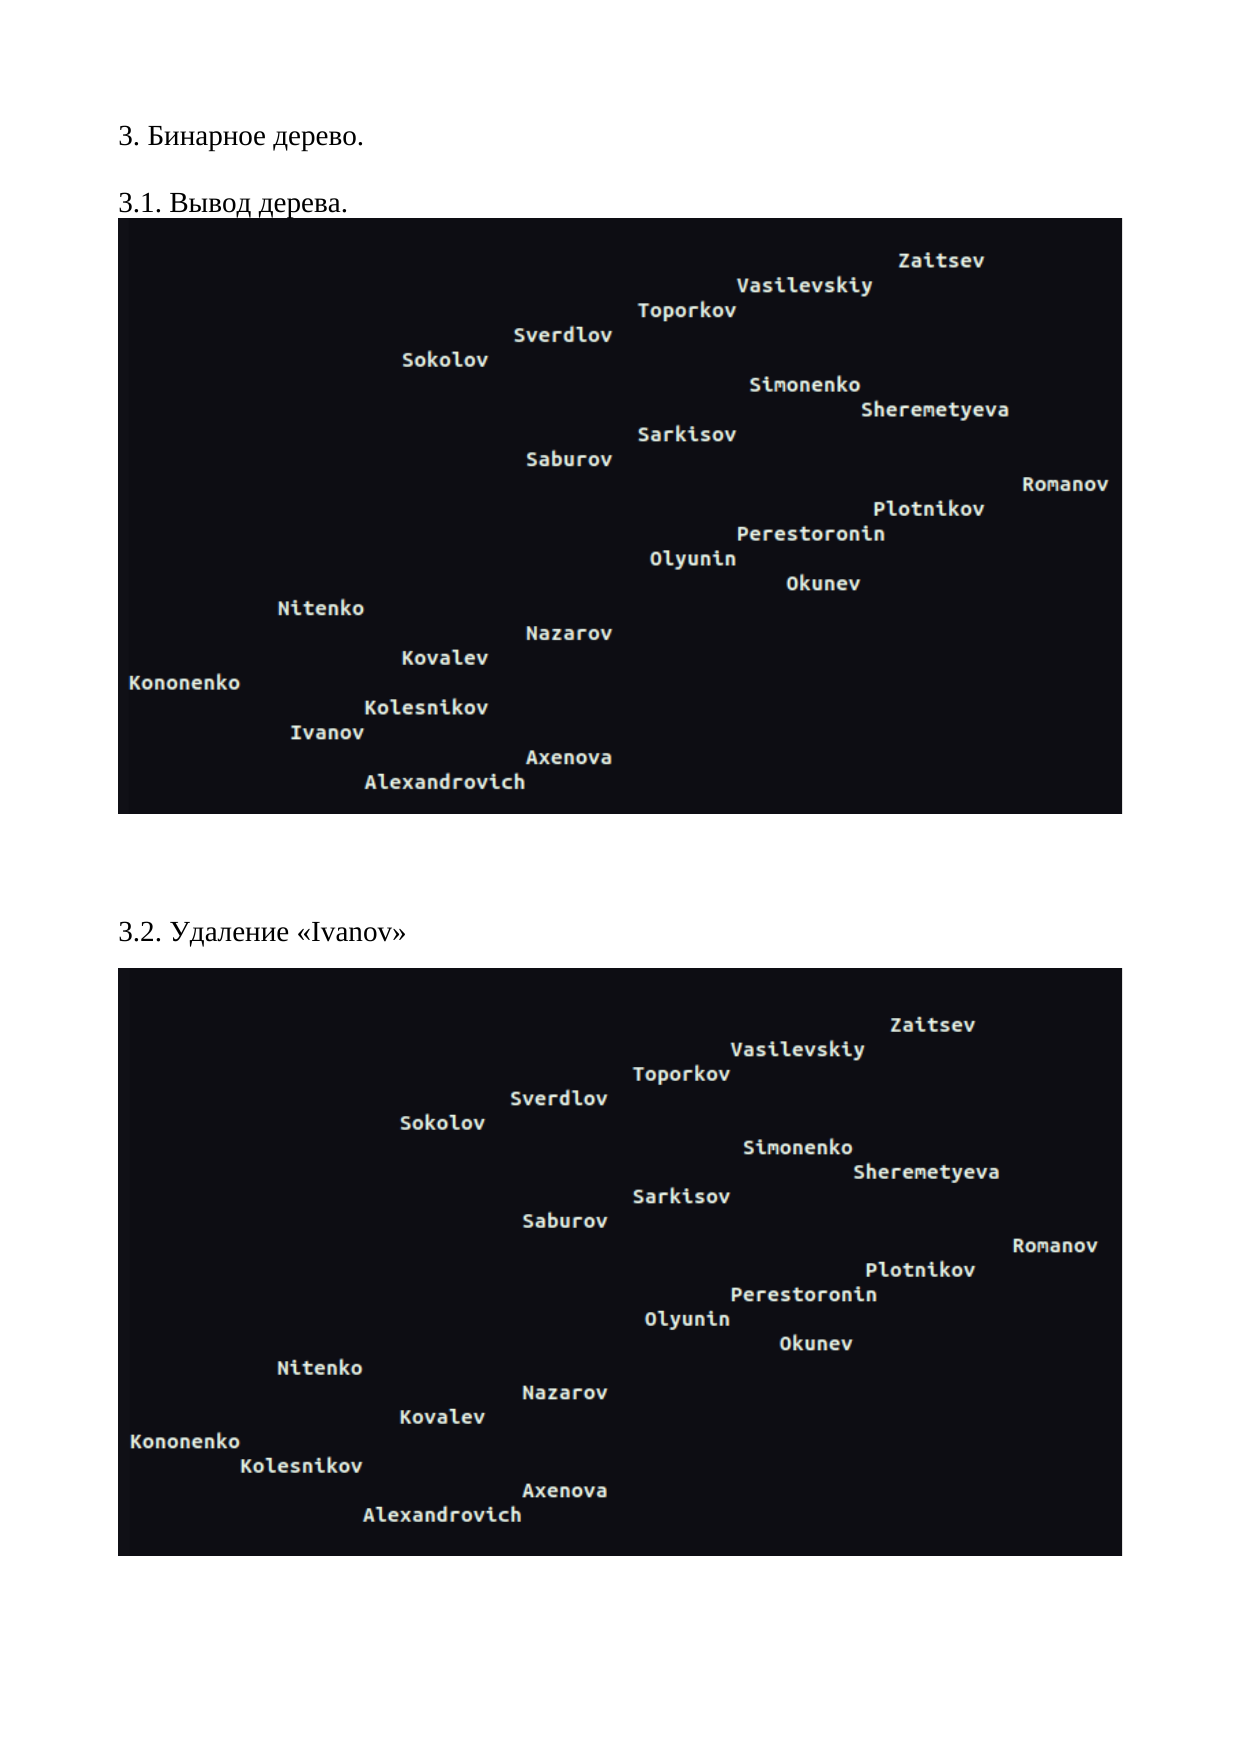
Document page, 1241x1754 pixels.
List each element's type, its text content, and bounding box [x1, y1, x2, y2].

text 3.1. Вывод дерева. [118, 185, 1122, 218]
picture [118, 218, 1123, 814]
text 3. Бинарное дерево. [118, 118, 1122, 152]
text 3.2. Удаление «Ivanov» [118, 914, 1122, 948]
picture [118, 968, 1123, 1556]
